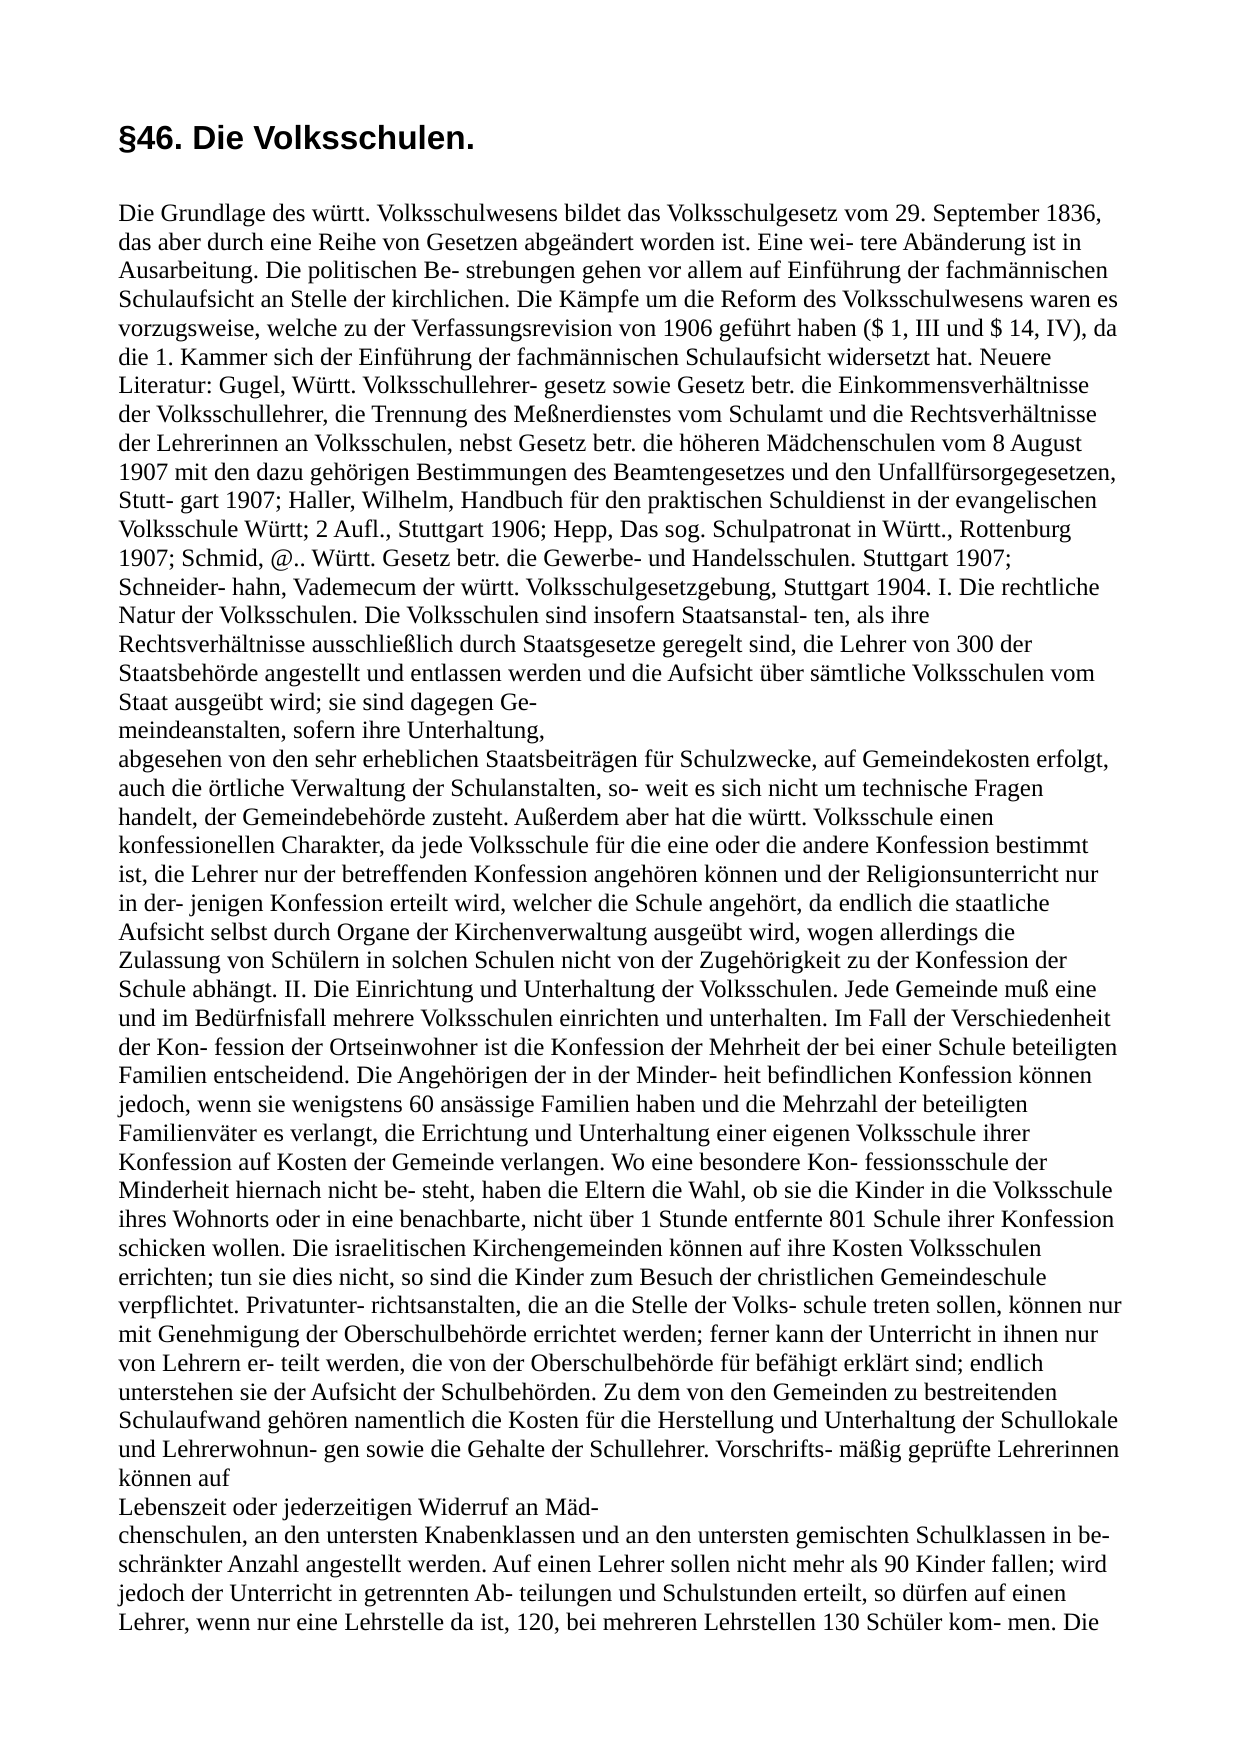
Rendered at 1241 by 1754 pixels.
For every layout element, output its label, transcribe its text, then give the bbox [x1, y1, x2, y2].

text abgesehen von den sehr erheblichen Staatsbeiträgen für Schulzwecke, auf Gemeindekosten erfolgt, auch die örtliche Verwaltung der Schulanstalten, so- weit es sich nicht um technische Fragen handelt, der Gemeindebehörde zusteht. Außerdem aber hat die württ. Volksschule einen konfessionellen Charakter, da jede Volksschule für die eine oder die andere Konfession bestimmt ist, die Lehrer nur der betreffenden Konfession angehören können und der Religionsunterricht nur in der- jenigen Konfession erteilt wird, welcher die Schule angehört, da endlich die staatliche Aufsicht selbst durch Organe der Kirchenverwaltung ausgeübt wird, wogen allerdings die Zulassung von Schülern in solchen Schulen nicht von der Zugehörigkeit zu der Konfession der Schule abhängt. II. Die Einrichtung und Unterhaltung der Volksschulen. Jede Gemeinde muß eine und im Bedürfnisfall mehrere Volksschulen einrichten und unterhalten. Im Fall der Verschiedenheit der Kon- fession der Ortseinwohner ist die Konfession der Mehrheit der bei einer Schule beteiligten Familien entscheidend. Die Angehörigen der in der Minder- heit befindlichen Konfession können jedoch, wenn sie wenigstens 60 ansässige Familien haben und die Mehrzahl der beteiligten Familienväter es verlangt, die Errichtung und Unterhaltung einer eigenen Volksschule ihrer Konfession auf Kosten der Gemeinde verlangen. Wo eine besondere Kon- fessionsschule der Minderheit hiernach nicht be- steht, haben die Eltern die Wahl, ob sie die Kinder in die Volksschule ihres Wohnorts oder in eine benachbarte, nicht über 1 Stunde entfernte 801 Schule ihrer Konfession schicken wollen. Die israelitischen Kirchengemeinden können auf ihre Kosten Volksschulen errichten; tun sie dies nicht, so sind die Kinder zum Besuch der christlichen Gemeindeschule verpflichtet. Privatunter- richtsanstalten, die an die Stelle der Volks- schule treten sollen, können nur mit Genehmigung der Oberschulbehörde errichtet werden; ferner kann der Unterricht in ihnen nur von Lehrern er- teilt werden, die von der Oberschulbehörde für befähigt erklärt sind; endlich unterstehen sie der Aufsicht der Schulbehörden. Zu dem von den Gemeinden zu bestreitenden Schulaufwand gehören namentlich die Kosten für die Herstellung und Unterhaltung der Schullokale und Lehrerwohnun- gen sowie die Gehalte der Schullehrer. Vorschrifts- mäßig geprüfte Lehrerinnen können auf [118, 744, 1122, 1492]
text Lebenszeit oder jederzeitigen Widerruf an Mäd- [118, 1492, 1122, 1520]
subtitle §46. Die Volksschulen. [118, 118, 1122, 157]
text chenschulen, an den untersten Knabenklassen und an den untersten gemischten Schulklassen in be- schränkter Anzahl angestellt werden. Auf einen Lehrer sollen nicht mehr als 90 Kinder fallen; wird jedoch der Unterricht in getrennten Ab- teilungen und Schulstunden erteilt, so dürfen auf einen Lehrer, wenn nur eine Lehrstelle da ist, 120, bei mehreren Lehrstellen 130 Schüler kom- men. Die [118, 1520, 1122, 1635]
text meindeanstalten, sofern ihre Unterhaltung, [118, 715, 1122, 744]
text Die Grundlage des württ. Volksschulwesens bildet das Volksschulgesetz vom 29. September 1836, das aber durch eine Reihe von Gesetzen abgeändert worden ist. Eine wei- tere Abänderung ist in Ausarbeitung. Die politischen Be- strebungen gehen vor allem auf Einführung der fachmännischen Schulaufsicht an Stelle der kirchlichen. Die Kämpfe um die Reform des Volksschulwesens waren es vorzugsweise, welche zu der Verfassungsrevision von 1906 geführt haben ($ 1, III und $ 14, IV), da die 1. Kammer sich der Einführung der fachmännischen Schulaufsicht widersetzt hat. Neuere Literatur: Gugel, Württ. Volksschullehrer- gesetz sowie Gesetz betr. die Einkommensverhältnisse der Volksschullehrer, die Trennung des Meßnerdienstes vom Schulamt und die Rechtsverhältnisse der Lehrerinnen an Volksschulen, nebst Gesetz betr. die höheren Mädchenschulen vom 8 August 1907 mit den dazu gehörigen Bestimmungen des Beamtengesetzes und den Unfallfürsorgegesetzen, Stutt- gart 1907; Haller, Wilhelm, Handbuch für den praktischen Schuldienst in der evangelischen Volksschule Württ; 2 Aufl., Stuttgart 1906; Hepp, Das sog. Schulpatronat in Württ., Rottenburg 1907; Schmid, @.. Württ. Gesetz betr. die Gewerbe- und Handelsschulen. Stuttgart 1907; Schneider- hahn, Vademecum der württ. Volksschulgesetzgebung, Stuttgart 1904. I. Die rechtliche Natur der Volksschulen. Die Volksschulen sind insofern Staatsanstal- ten, als ihre Rechtsverhältnisse ausschließlich durch Staatsgesetze geregelt sind, die Lehrer von 300 der Staatsbehörde angestellt und entlassen werden und die Aufsicht über sämtliche Volksschulen vom Staat ausgeübt wird; sie sind dagegen Ge- [118, 198, 1122, 715]
